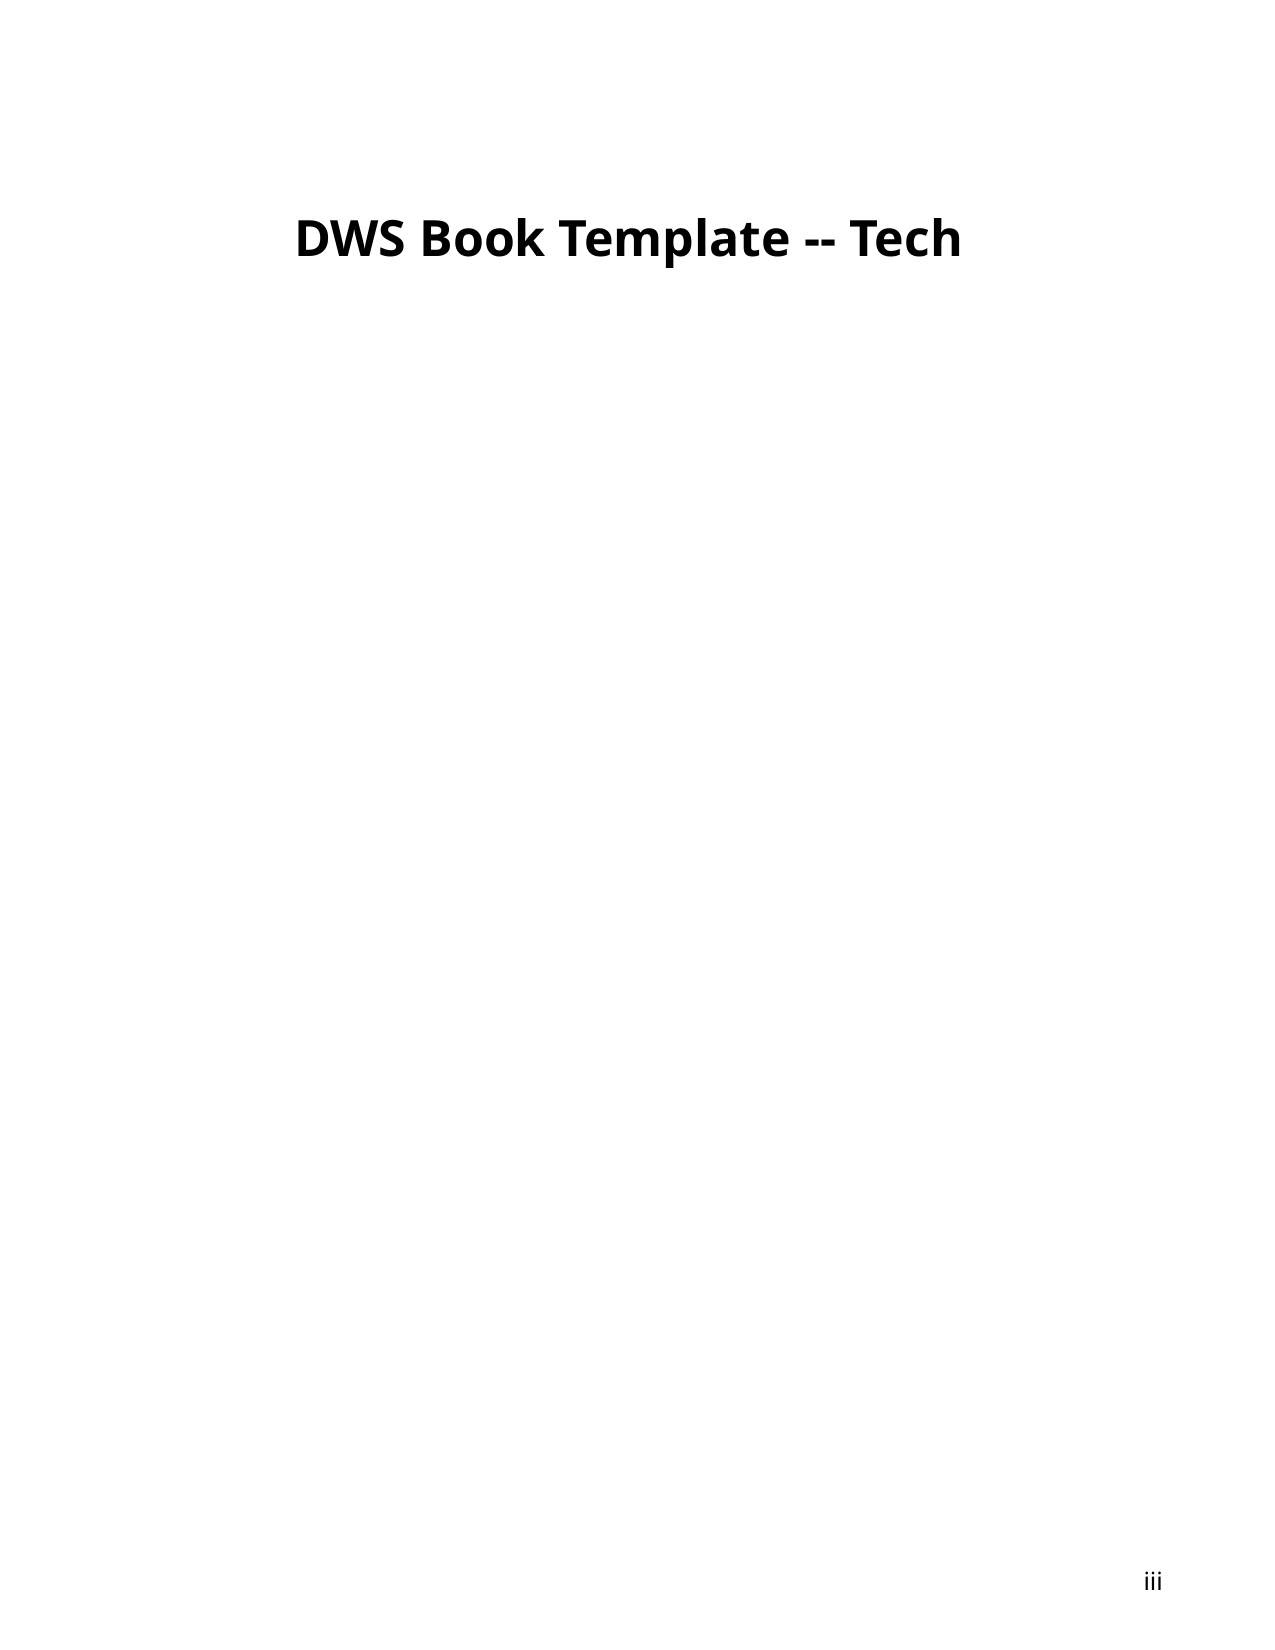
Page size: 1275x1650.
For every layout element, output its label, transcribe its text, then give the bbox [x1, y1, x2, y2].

title DWS Book Template -- Tech [94, 202, 1162, 271]
